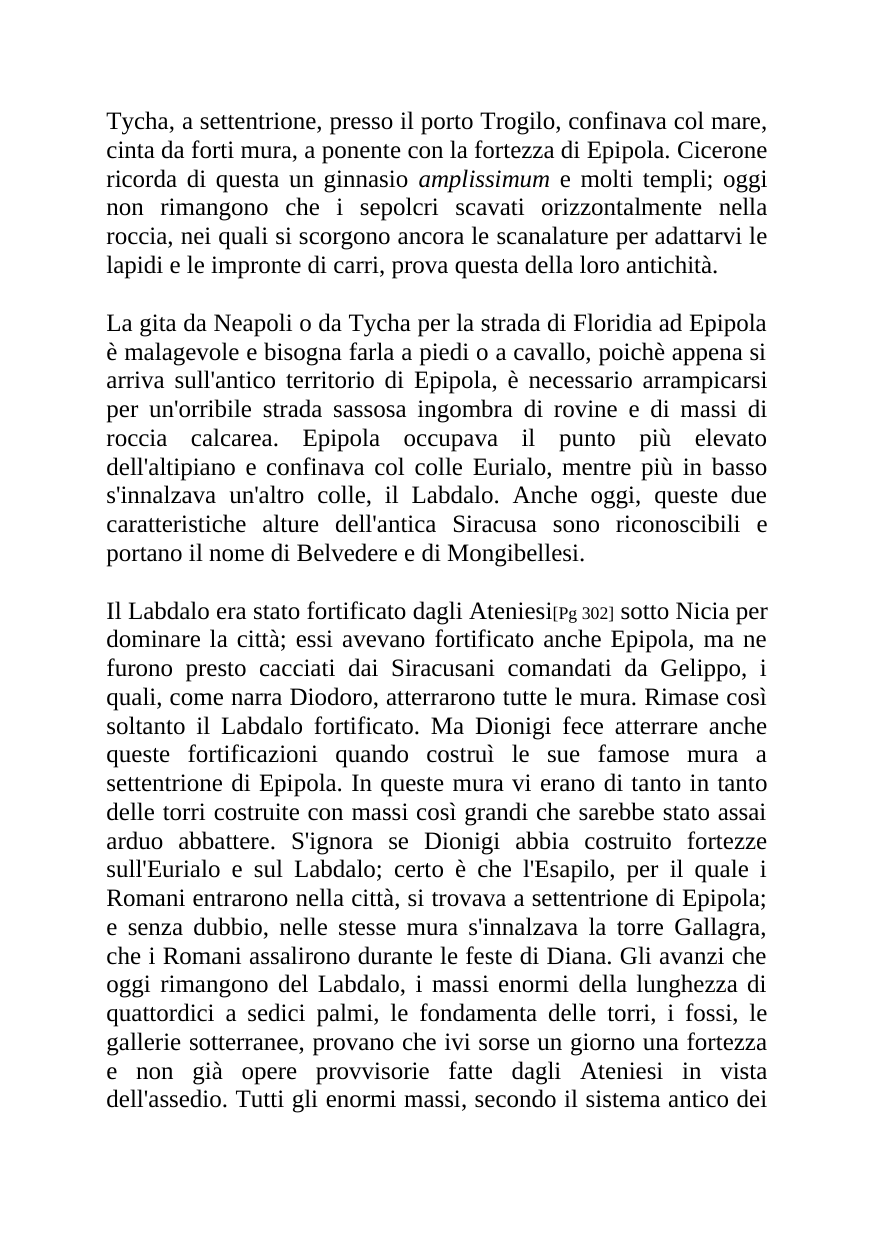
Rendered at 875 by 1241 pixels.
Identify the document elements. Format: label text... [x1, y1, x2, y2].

text Tycha, a settentrione, presso il porto Trogilo, confinava col mare, cinta da forti mura, a ponente con la fortezza di Epipola. Cicerone ricorda di questa un ginnasio amplissimum e molti templi; oggi non rimangono che i sepolcri scavati orizzontalmente nella roccia, nei quali si scorgono ancora le scanalature per adattarvi le lapidi e le impronte di carri, prova questa della loro antichità. [106, 106, 768, 279]
text La gita da Neapoli o da Tycha per la strada di Floridia ad Epipola è malagevole e bisogna farla a piedi o a cavallo, poichè appena si arriva sull'antico territorio di Epipola, è necessario arrampicarsi per un'orribile strada sassosa ingombra di rovine e di massi di roccia calcarea. Epipola occupava il punto più elevato dell'altipiano e confinava col colle Eurialo, mentre più in basso s'innalzava un'altro colle, il Labdalo. Anche oggi, queste due caratteristiche alture dell'antica Siracusa sono riconoscibili e portano il nome di Belvedere e di Mongibellesi. [106, 308, 768, 567]
text Il Labdalo era stato fortificato dagli Ateniesi[Pg 302] sotto Nicia per dominare la città; essi avevano fortificato anche Epipola, ma ne furono presto cacciati dai Siracusani comandati da Gelippo, i quali, come narra Diodoro, atterrarono tutte le mura. Rimase così soltanto il Labdalo fortificato. Ma Dionigi fece atterrare anche queste fortificazioni quando costruì le sue famose mura a settentrione di Epipola. In queste mura vi erano di tanto in tanto delle torri costruite con massi così grandi che sarebbe stato assai arduo abbattere. S'ignora se Dionigi abbia costruito fortezze sull'Eurialo e sul Labdalo; certo è che l'Esapilo, per il quale i Romani entrarono nella città, si trovava a settentrione di Epipola; e senza dubbio, nelle stesse mura s'innalzava la torre Gallagra, che i Romani assalirono durante le feste di Diana. Gli avanzi che oggi rimangono del Labdalo, i massi enormi della lunghezza di quattordici a sedici palmi, le fondamenta delle torri, i fossi, le gallerie sotterranee, provano che ivi sorse un giorno una fortezza e non già opere provvisorie fatte dagli Ateniesi in vista dell'assedio. Tutti gli enormi massi, secondo il sistema antico dei [106, 596, 768, 1113]
